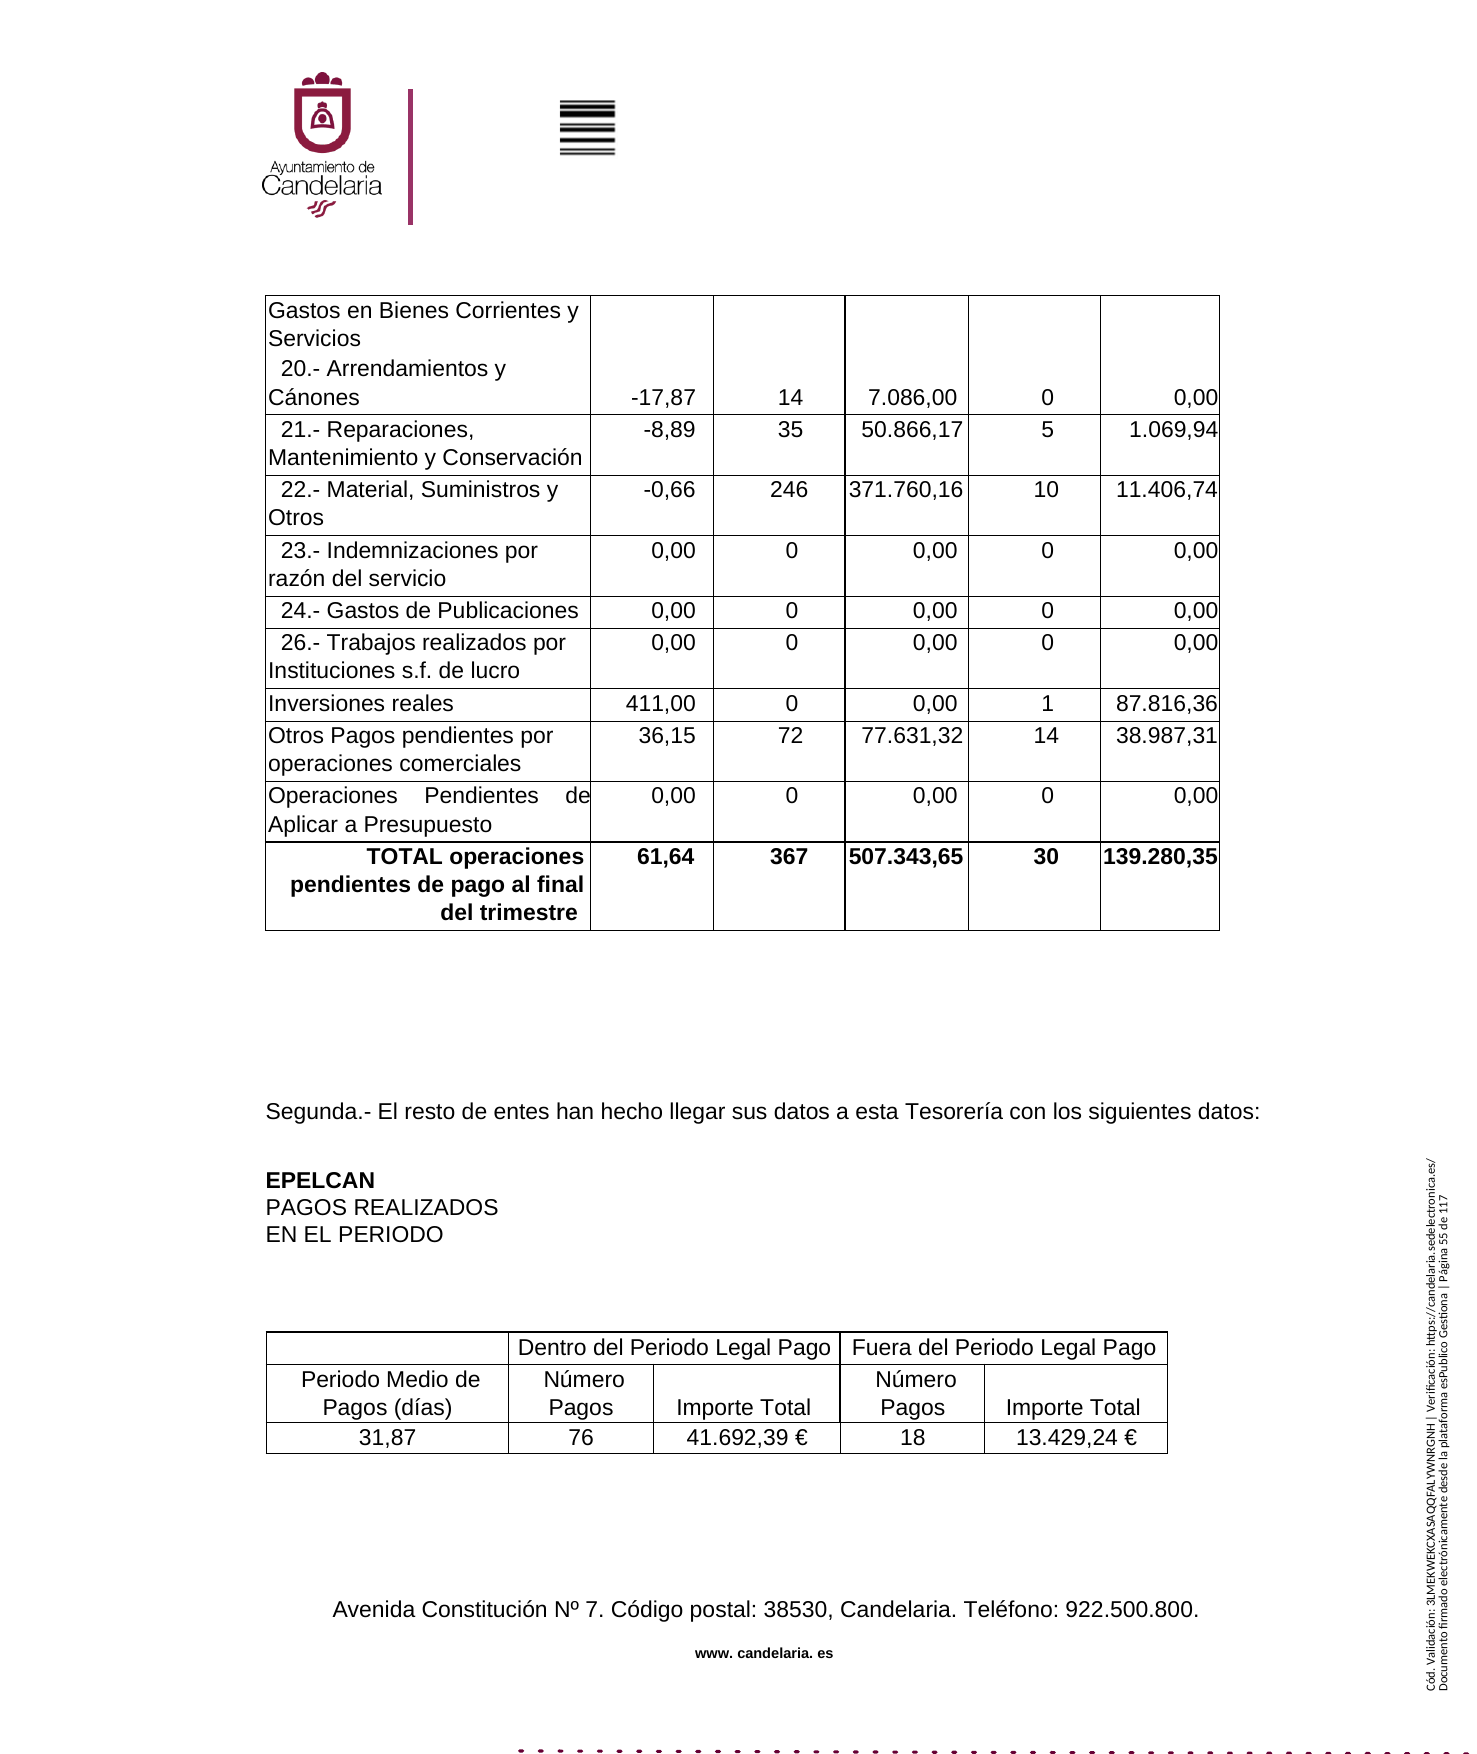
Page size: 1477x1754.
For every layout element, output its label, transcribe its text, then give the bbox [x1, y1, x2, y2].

table_cell 0 [714, 782, 844, 841]
table_cell 10 [969, 476, 1100, 535]
table_cell 0 [969, 782, 1100, 841]
table_cell 0,00 [846, 782, 968, 841]
table_cell 50.866,17 [846, 415, 968, 475]
table_cell 0,00 [1101, 296, 1219, 414]
table_cell Importe Total [654, 1365, 839, 1422]
table_cell Operaciones Pendientes de Aplicar a Presupuesto [266, 782, 590, 841]
table_cell 36,15 [591, 722, 713, 781]
table_cell 5 [969, 415, 1100, 475]
table_cell 0,00 [846, 536, 968, 596]
table_cell 26.- Trabajos realizados por Instituciones s.f. de lucro [266, 629, 590, 688]
table_cell 23.- Indemnizaciones por razón del servicio [266, 536, 590, 596]
table_cell 367 [714, 843, 844, 930]
table_cell 61,64 [591, 843, 713, 930]
table_cell Inversiones reales [266, 689, 590, 721]
table_cell Periodo Medio de Pagos (días) [267, 1365, 508, 1422]
table_cell 0 [969, 629, 1100, 688]
table_cell 0,00 [591, 782, 713, 841]
table_cell 0 [714, 597, 844, 628]
table_cell 11.406,74 [1101, 476, 1219, 535]
table_cell 246 [714, 476, 844, 535]
table_cell 0,00 [846, 597, 968, 628]
table_cell 411,00 [591, 689, 713, 721]
table_header Dentro del Periodo Legal Pago [509, 1333, 839, 1363]
table_cell 24.- Gastos de Publicaciones [266, 597, 590, 628]
table_cell 35 [714, 415, 844, 475]
table_cell 0 [969, 597, 1100, 628]
table_cell 77.631,32 [846, 722, 968, 781]
text EPELCAN [265, 1167, 1263, 1193]
table_cell TOTAL operaciones pendientes de pago al final del trimestre [266, 843, 590, 930]
table_cell 139.280,35 [1101, 843, 1219, 930]
table_cell -0,66 [591, 476, 713, 535]
table_cell Importe Total [985, 1365, 1167, 1422]
table_cell 0,00 [1101, 597, 1219, 628]
table_cell 21.- Reparaciones, Mantenimiento y Conservación [266, 415, 590, 475]
table_cell 1.069,94 [1101, 415, 1219, 475]
table_cell 18 [841, 1423, 984, 1453]
table_cell 507.343,65 [846, 843, 968, 930]
table_cell 0 [714, 629, 844, 688]
table_cell 371.760,16 [846, 476, 968, 535]
table_cell 41.692,39 € [654, 1423, 840, 1453]
table_cell Número Pagos [841, 1365, 984, 1422]
table_cell 0,00 [591, 597, 713, 628]
table_cell 0 [969, 296, 1100, 414]
table_cell -17,87 [591, 296, 713, 414]
table_cell 0,00 [1101, 782, 1219, 841]
table_cell 0,00 [846, 629, 968, 688]
table_cell 13.429,24 € [985, 1423, 1167, 1453]
table_cell 1 [969, 689, 1100, 721]
table_cell -8,89 [591, 415, 713, 475]
table_cell Otros Pagos pendientes por operaciones comerciales [266, 722, 590, 781]
table_cell 76 [509, 1423, 653, 1453]
table_header Fuera del Periodo Legal Pago [841, 1333, 1167, 1363]
table_cell Número Pagos [509, 1365, 653, 1422]
table_cell 14 [969, 722, 1100, 781]
table_cell 0,00 [846, 689, 968, 721]
table_cell 0 [714, 536, 844, 596]
table_cell 22.- Material, Suministros y Otros [266, 476, 590, 535]
table_cell 0,00 [591, 629, 713, 688]
table_cell 7.086,00 [846, 296, 968, 414]
table_cell 0 [969, 536, 1100, 596]
table_header [267, 1333, 508, 1363]
table_cell 72 [714, 722, 844, 781]
text PAGOS REALIZADOS EN EL PERIODO [265, 1195, 514, 1247]
text Segunda.- El resto de entes han hecho llegar sus datos a esta Tesorería con los siguientes datos: [265, 1098, 1263, 1125]
table_cell 0,00 [1101, 629, 1219, 688]
table_cell 87.816,36 [1101, 689, 1219, 721]
table_cell 0 [714, 689, 844, 721]
table_cell 30 [969, 843, 1100, 930]
table_cell 14 [714, 296, 844, 414]
table_cell Gastos en Bienes Corrientes y Servicios 20.- Arrendamientos y Cánones [266, 296, 590, 414]
table_cell 38.987,31 [1101, 722, 1219, 781]
table_cell 0,00 [1101, 536, 1219, 596]
table_cell 0,00 [591, 536, 713, 596]
table_cell 31,87 [267, 1423, 508, 1453]
